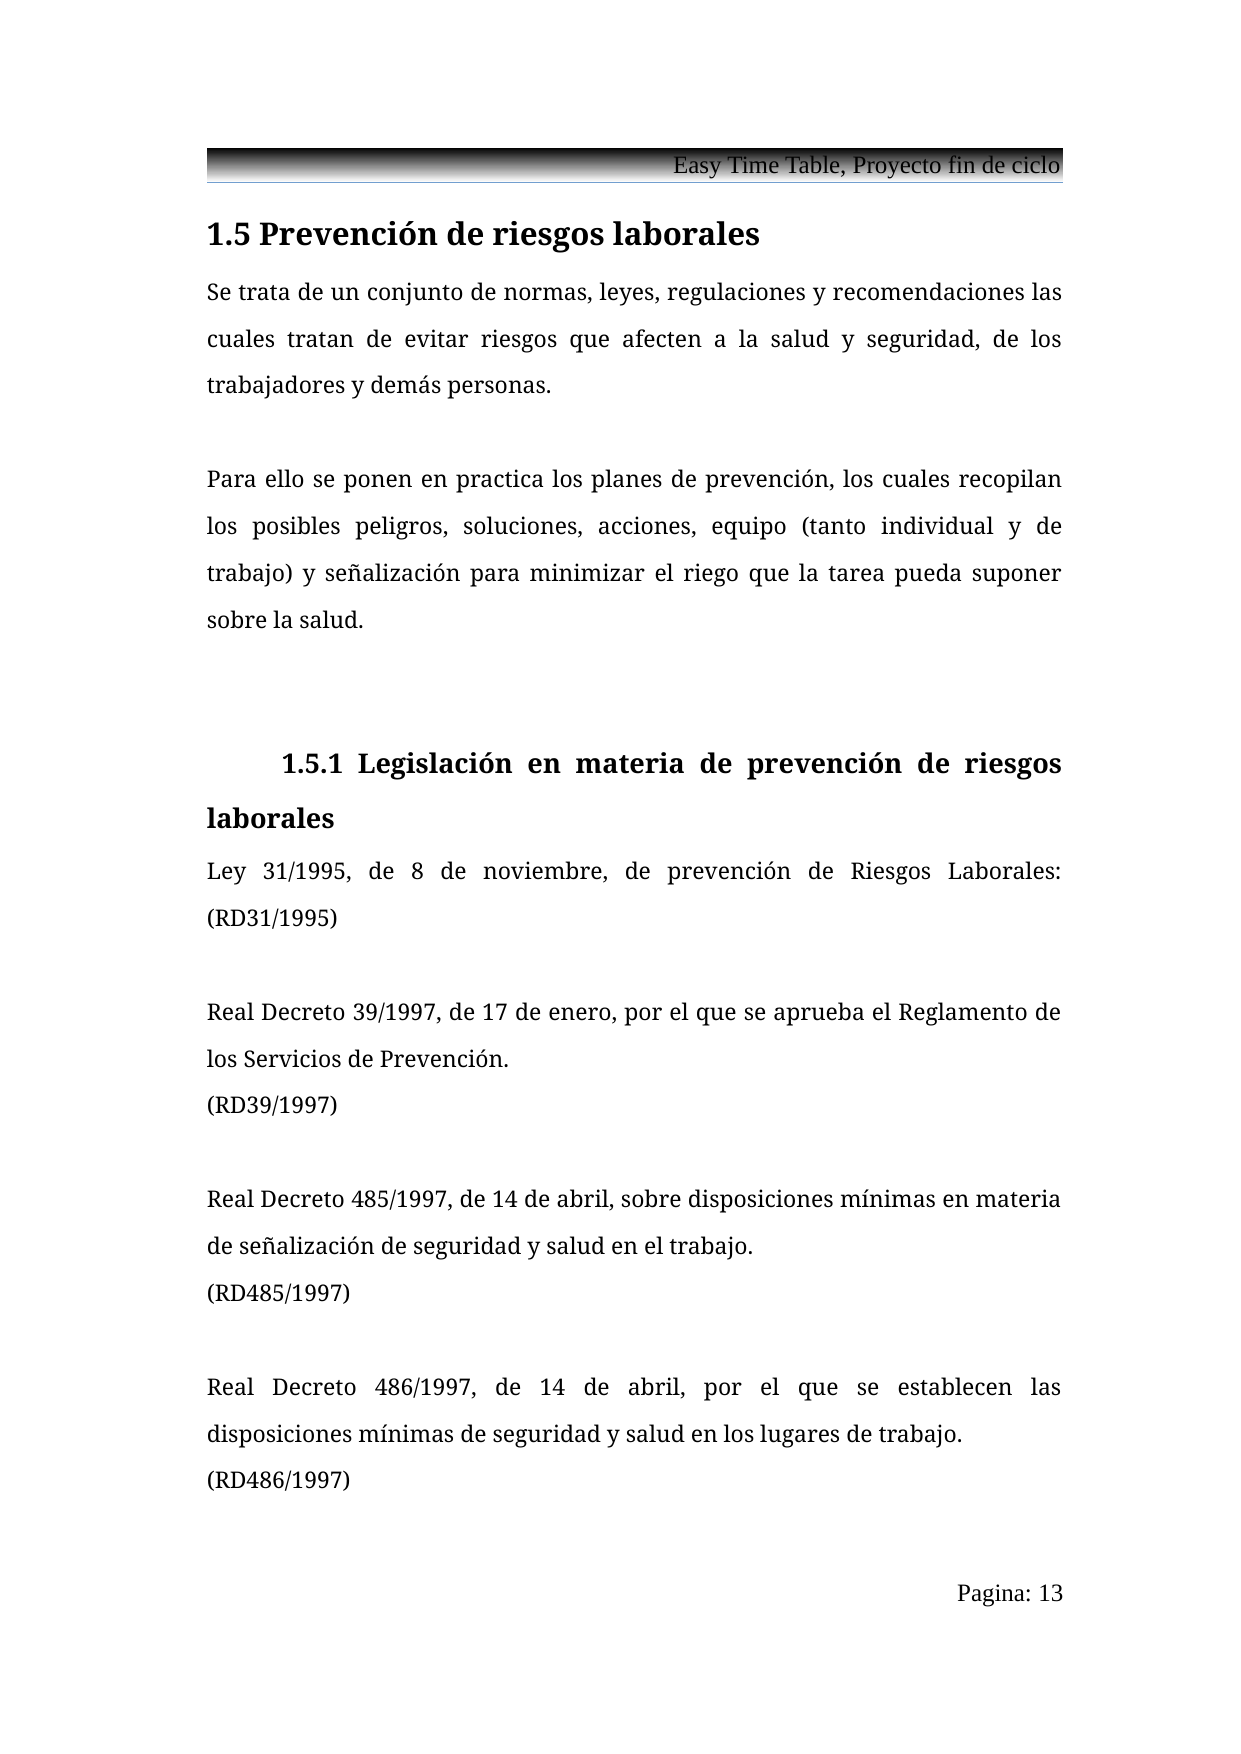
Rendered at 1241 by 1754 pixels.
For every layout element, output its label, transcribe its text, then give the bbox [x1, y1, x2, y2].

text (RD39/1997) [207, 1089, 1063, 1121]
text Para ello se ponen en practica los planes de prevención, los cuales recopilan los posibles peligros, soluciones, acciones, equipo (tanto individual y de trabajo) y señalización para minimizar el riego que la tarea pueda suponer sobre la salud. [207, 463, 1063, 635]
text 1.5 Prevención de riesgos laborales [207, 212, 1063, 254]
text Real Decreto 486/1997, de 14 de abril, por el que se establecen las disposiciones mínimas de seguridad y salud en los lugares de trabajo. [207, 1371, 1063, 1449]
text (RD485/1997) [207, 1277, 1063, 1308]
text Ley 31/1995, de 8 de noviembre, de prevención de Riesgos Laborales: (RD31/1995) [207, 855, 1063, 933]
text (RD486/1997) [207, 1464, 1063, 1496]
text Real Decreto 485/1997, de 14 de abril, sobre disposiciones mínimas en materia de señalización de seguridad y salud en el trabajo. [207, 1183, 1063, 1261]
text 1.5.1 Legislación en materia de prevención de riesgos laborales [207, 744, 1063, 837]
text Se trata de un conjunto de normas, leyes, regulaciones y recomendaciones las cuales tratan de evitar riesgos que afecten a la salud y seguridad, de los trabajadores y demás personas. [207, 276, 1063, 401]
text Real Decreto 39/1997, de 17 de enero, por el que se aprueba el Reglamento de los Servicios de Prevención. [207, 996, 1063, 1074]
